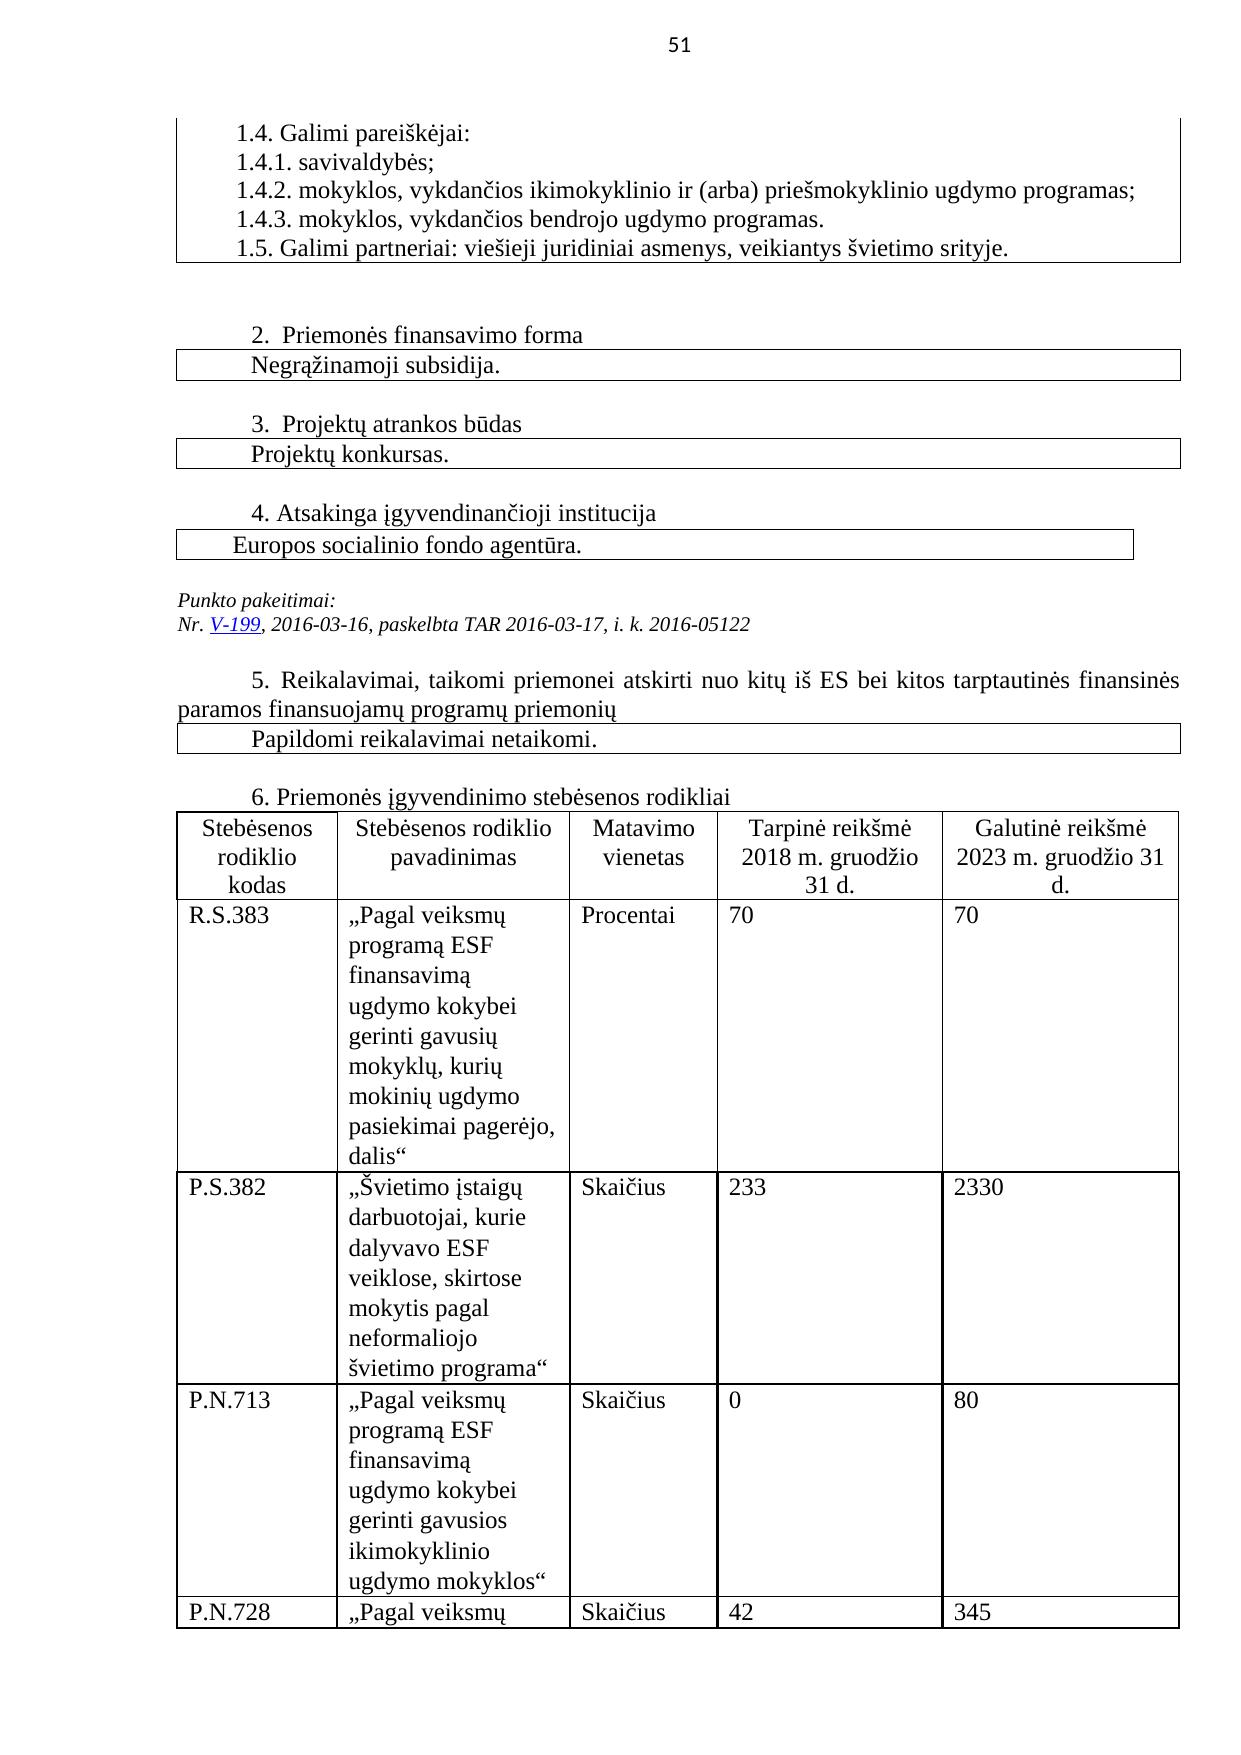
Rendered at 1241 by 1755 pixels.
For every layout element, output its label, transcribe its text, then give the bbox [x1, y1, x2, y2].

table_cell R.S.383 [178, 900, 337, 1171]
text 6. Priemonės įgyvendinimo stebėsenos rodikliai [251, 782, 1181, 811]
text 5. Reikalavimai, taikomi priemonei atskirti nuo kitų iš ES bei kitos tarptautinės finansinės paramos finansuojamų programų priemonių [177, 665, 1181, 723]
table_cell „Pagal veiksmų programą ESF finansavimą ugdymo kokybei gerinti gavusios ikimokyklinio ugdymo mokyklos“ [338, 1385, 569, 1596]
table_cell 80 [944, 1385, 1178, 1596]
table_cell 1.4. Galimi pareiškėjai: 1.4.1. savivaldybės; 1.4.2. mokyklos, vykdančios ikimokyklinio ir (arba) priešmokyklinio ugdymo programas; 1.4.3. mokyklos, vykdančios bendrojo ugdymo programas. [177, 118, 1180, 233]
table_cell 2330 [944, 1173, 1178, 1383]
table_header Matavimo vienetas [570, 812, 717, 899]
table_cell Skaičius [571, 1385, 716, 1596]
text 2. Priemonės finansavimo forma [251, 320, 1181, 349]
table_cell „Švietimo įstaigų darbuotojai, kurie dalyvavo ESF veiklose, skirtose mokytis pagal neformaliojo švietimo programa“ [338, 1173, 569, 1383]
table_header Projektų konkursas. [177, 439, 1180, 468]
table_cell 70 [943, 900, 1178, 1171]
table_cell 1.5. Galimi partneriai: viešieji juridiniai asmenys, veikiantys švietimo srityje. [177, 233, 1180, 262]
table_header Negrąžinamoji subsidija. [177, 350, 1180, 379]
table_cell 0 [719, 1385, 941, 1596]
text 4. Atsakinga įgyvendinančioji institucija [251, 498, 1181, 526]
table_cell 70 [718, 900, 942, 1171]
table_cell Skaičius [571, 1597, 716, 1627]
text Punkto pakeitimai: [177, 588, 1181, 612]
table_header Stebėsenos rodiklio kodas [178, 813, 337, 899]
table_header Papildomi reikalavimai netaikomi. [178, 724, 1180, 752]
table_cell P.N.728 [178, 1597, 336, 1627]
table_header Galutinė reikšmė 2023 m. gruodžio 31 d. [943, 812, 1178, 899]
table_cell 345 [944, 1597, 1178, 1627]
table_cell „Pagal veiksmų [338, 1597, 569, 1627]
table_header Tarpinė reikšmė 2018 m. gruodžio 31 d. [718, 812, 942, 899]
table_header Stebėsenos rodiklio pavadinimas [338, 812, 569, 899]
table_header Europos socialinio fondo agentūra. [177, 530, 1133, 558]
table_cell 42 [719, 1597, 941, 1627]
text 3. Projektų atrankos būdas [251, 409, 1181, 438]
table_cell P.S.382 [178, 1173, 336, 1383]
text Nr. V-199, 2016-03-16, paskelbta TAR 2016-03-17, i. k. 2016-05122 [177, 612, 1181, 636]
table_cell Skaičius [571, 1173, 716, 1383]
table_cell Procentai [570, 900, 717, 1171]
table_cell „Pagal veiksmų programą ESF finansavimą ugdymo kokybei gerinti gavusių mokyklų, kurių mokinių ugdymo pasiekimai pagerėjo, dalis“ [338, 900, 569, 1171]
table_cell P.N.713 [178, 1385, 336, 1596]
table_cell 233 [719, 1173, 941, 1383]
